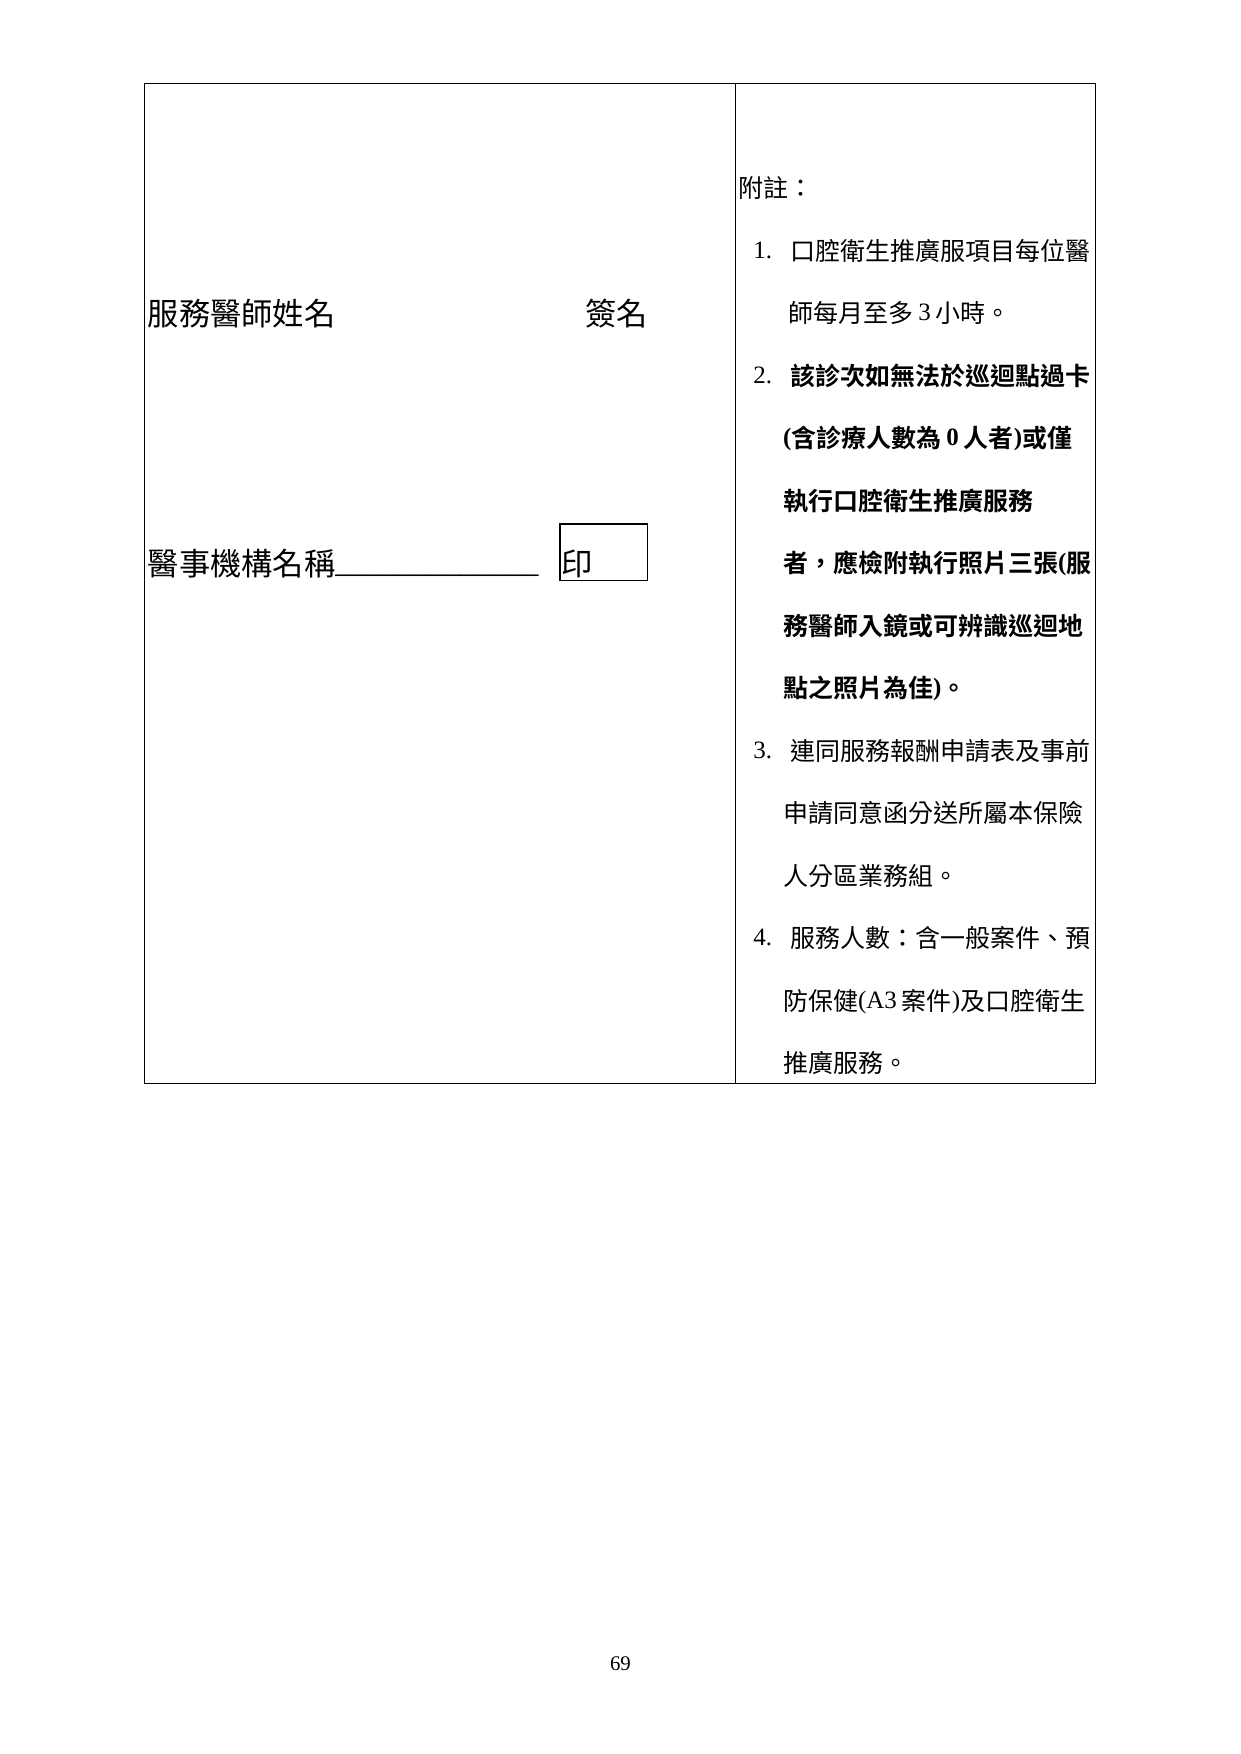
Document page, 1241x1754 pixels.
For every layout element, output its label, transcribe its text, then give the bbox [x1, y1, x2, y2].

table_cell 服務醫師姓名 簽名 醫事機構名稱_____________ 印 [145, 84, 735, 1082]
table_cell 附註： 口腔衛生推廣服項目每位醫 師每月至多3小時。 該診次如無法於巡迴點過卡 (含診療人數為0人者)或僅 執行口腔衛生推廣服務 者，應檢附執行照片三張(服 務醫師入鏡或可辨識巡迴地 點之照片為佳)。 連同服務報酬申請表及事前 申請同意函分送所屬本保險 人分區業務組。 服務人數：含一般案件、預 防保健(A3案件)及口腔衛生 推廣服務。 [736, 84, 1095, 1082]
